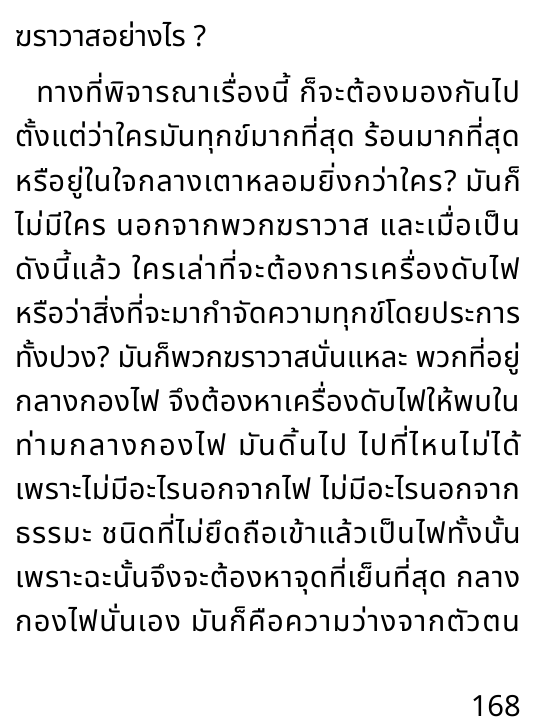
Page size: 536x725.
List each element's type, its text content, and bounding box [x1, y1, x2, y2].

text ทางที่พิจารณาเรื่องนี้ ก็จะต้องมองกันไปตั้งแต่ว่าใครมันทุกข์มากที่สุด ร้อนมากที่สุด หรือยู่ในใจกลางเตาหลอมยิ่งกว่าใคร? มันก็ไม่มีใคร นอกจากพวกฆราวาส และเมื่อเป็นดังนี้แล้ว ใครเล่าที่จะต้องการเครื่องดับไฟ หรือว่าสิ่งที่จะมากำจัดความทุกข์โดยประการทั้งปวง? มันก็พวกฆราวาสนั่นแหละ พวกที่อยู่กลางกองไฟ จึงต้องหาเครื่องดับไฟให้พบในท่ามกลางกองไฟ มันดิ้นไป ไปที่ไหนไม่ได้ เพราะไม่มีอะไรนอกจากไฟ ไม่มีอะไรนอกจากธรรมะ ชนิดที่ไม่ยึดถือเข้าแล้วเป็นไฟทั้งนั้น เพราะฉะนั้นจึงจะต้องหาจุดที่เย็นที่สุด กลางกองไฟนั่นเอง มันก็คือความว่างจากตัวตน [15, 72, 521, 645]
text ฆราวาสอย่างไร ? [15, 15, 521, 59]
